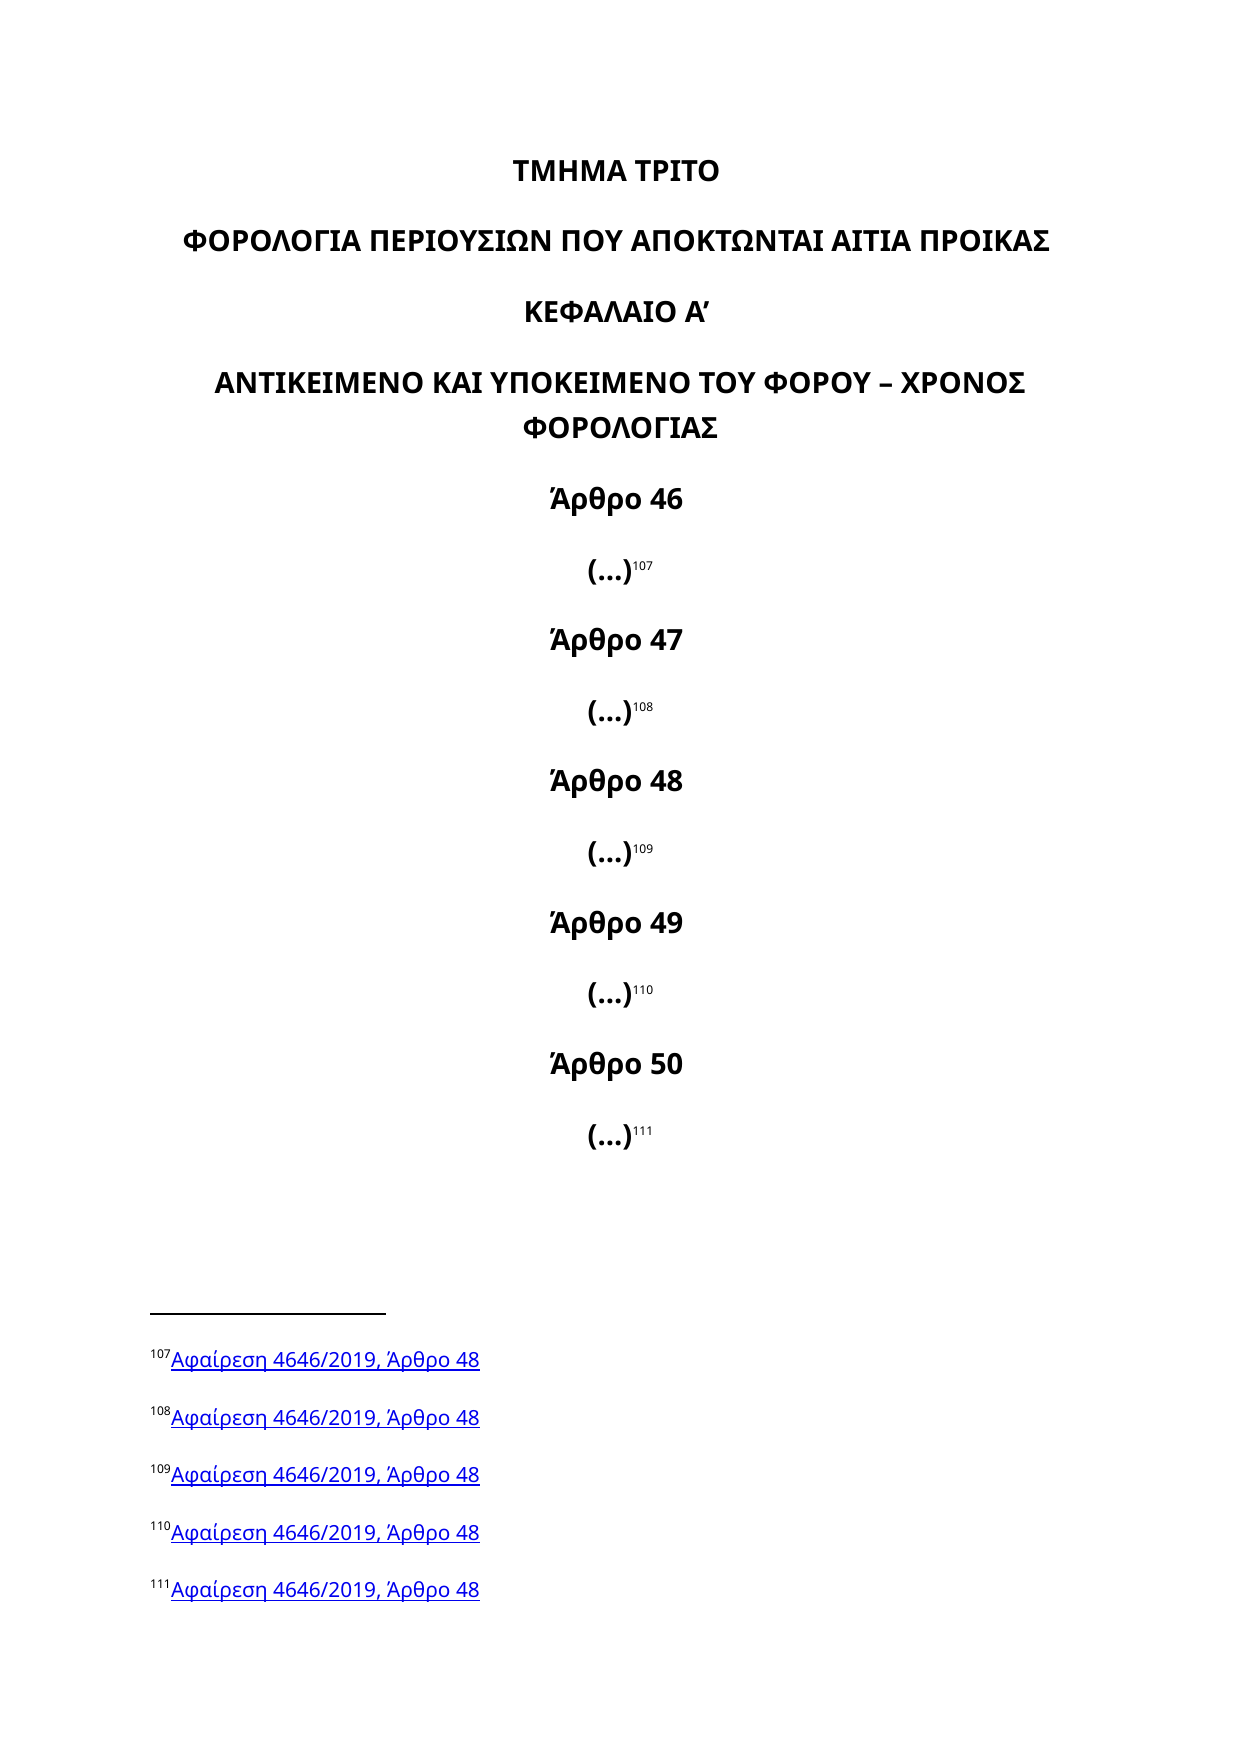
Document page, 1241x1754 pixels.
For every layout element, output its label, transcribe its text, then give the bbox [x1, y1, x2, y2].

text Αφαίρεση 4646/2019, Άρθρο 48 [150, 1460, 1090, 1489]
subtitle Άρθρο 49 [150, 902, 1090, 942]
subtitle (...) [150, 831, 1090, 871]
subtitle (...) [150, 972, 1090, 1012]
subtitle (…) [150, 549, 1090, 588]
subtitle Άρθρο 48 [150, 761, 1090, 800]
subtitle ΚΕΦΑΛΑΙΟ Α’ [150, 291, 1090, 331]
subtitle ΑΝΤΙΚΕΙΜΕΝΟ ΚΑΙ ΥΠΟΚΕΙΜΕΝΟ ΤΟΥ ΦΟΡΟΥ – ΧΡΟΝΟΣ ΦΟΡΟΛΟΓΙΑΣ [150, 362, 1090, 447]
subtitle ΦΟΡΟΛΟΓΙΑ ΠΕΡΙΟΥΣΙΩΝ ΠΟΥ ΑΠΟΚΤΩΝΤΑΙ ΑΙΤΙΑ ΠΡΟΙΚΑΣ [150, 221, 1090, 260]
subtitle (...) [150, 690, 1090, 730]
subtitle Άρθρο 50 [150, 1043, 1090, 1083]
text Αφαίρεση 4646/2019, Άρθρο 48 [150, 1576, 1090, 1604]
subtitle Άρθρο 47 [150, 619, 1090, 659]
text Αφαίρεση 4646/2019, Άρθρο 48 [150, 1518, 1090, 1546]
text Αφαίρεση 4646/2019, Άρθρο 48 [150, 1345, 1090, 1373]
subtitle Άρθρο 46 [150, 478, 1090, 518]
subtitle (...) [150, 1114, 1090, 1153]
subtitle ΤΜΗΜΑ ΤΡΙΤΟ [150, 150, 1090, 190]
text Αφαίρεση 4646/2019, Άρθρο 48 [150, 1403, 1090, 1431]
